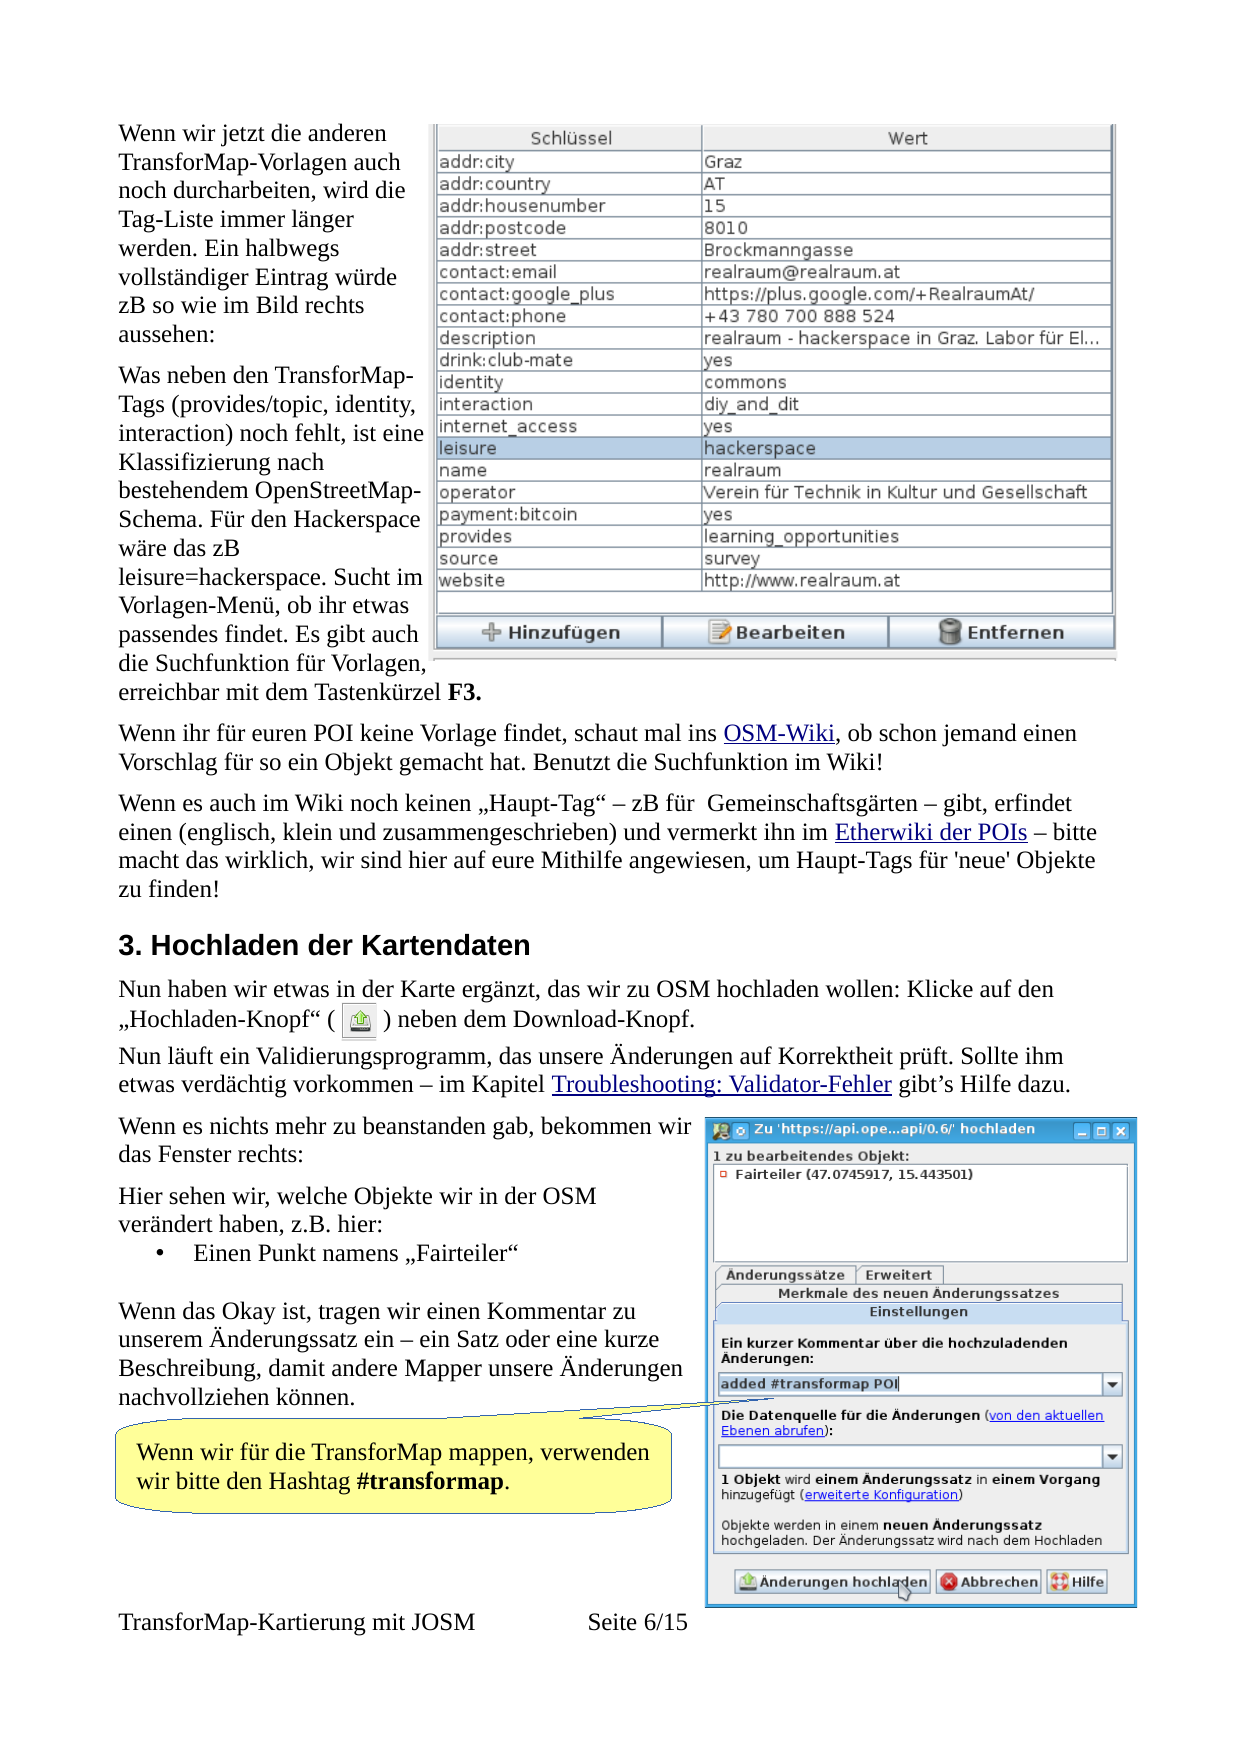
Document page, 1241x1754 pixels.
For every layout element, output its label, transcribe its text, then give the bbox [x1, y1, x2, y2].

text Nun haben wir etwas in der Karte ergänzt, das wir zu OSM hochladen wollen: Klicke auf den „Hochladen-Knopf“ ( ) neben dem Download-Knopf. [118, 974, 1122, 1041]
text Wenn ihr für euren POI keine Vorlage findet, schaut mal ins OSM-Wiki, ob schon jemand einen Vorschlag für so ein Objekt gemacht hat. Benutzt die Suchfunktion im Wiki! [118, 718, 1122, 776]
picture [704, 1117, 1138, 1608]
subtitle 3. Hochladen der Kartendaten [118, 928, 1122, 962]
text Nun läuft ein Validierungsprogramm, das unsere Änderungen auf Korrektheit prüft. Sollte ihm etwas verdächtig vorkommen – im Kapitel Troubleshooting: Validator-Fehler gibt’s Hilfe dazu. [118, 1041, 1122, 1098]
text Wenn es auch im Wiki noch keinen „Haupt-Tag“ – zB für Gemeinschaftsgärten – gibt, erfindet einen (englisch, klein und zusammengeschrieben) und vermerkt ihn im Etherwiki der POIs – bitte macht das wirklich, wir sind hier auf eure Mithilfe angewiesen, um Haupt-Tags für 'neue' Objekte zu finden! [118, 788, 1122, 903]
list Einen Punkt namens „Fairteiler“ [156, 1238, 704, 1267]
text Was neben den TransforMap-Tags (provides/topic, identity, interaction) noch fehlt, ist eine Klassifizierung nach bestehendem OpenStreetMap-Schema. Für den Hackerspace wäre das zB leisure=hackerspace. Sucht im Vorlagen-Menü, ob ihr etwas passendes findet. Es gibt auch die Suchfunktion für Vorlagen, erreichbar mit dem Tastenkürzel F3. [118, 361, 1122, 706]
text Wenn wir jetzt die anderen TransforMap-Vorlagen auch noch durcharbeiten, wird die Tag-Liste immer länger werden. Ein halbwegs vollständiger Eintrag würde zB so wie im Bild rechts aussehen: [118, 118, 1122, 348]
text Hier sehen wir, welche Objekte wir in der OSM verändert haben, z.B. hier: [118, 1181, 704, 1238]
picture [341, 1002, 377, 1041]
text Wenn das Okay ist, tragen wir einen Kommentar zu unserem Änderungssatz ein – ein Satz oder eine kurze Beschreibung, damit andere Mapper unsere Änderungen nachvollziehen können. [118, 1296, 704, 1411]
picture [428, 124, 1119, 661]
text Wenn es nichts mehr zu beanstanden gab, bekommen wir das Fenster rechts: [118, 1111, 1122, 1168]
